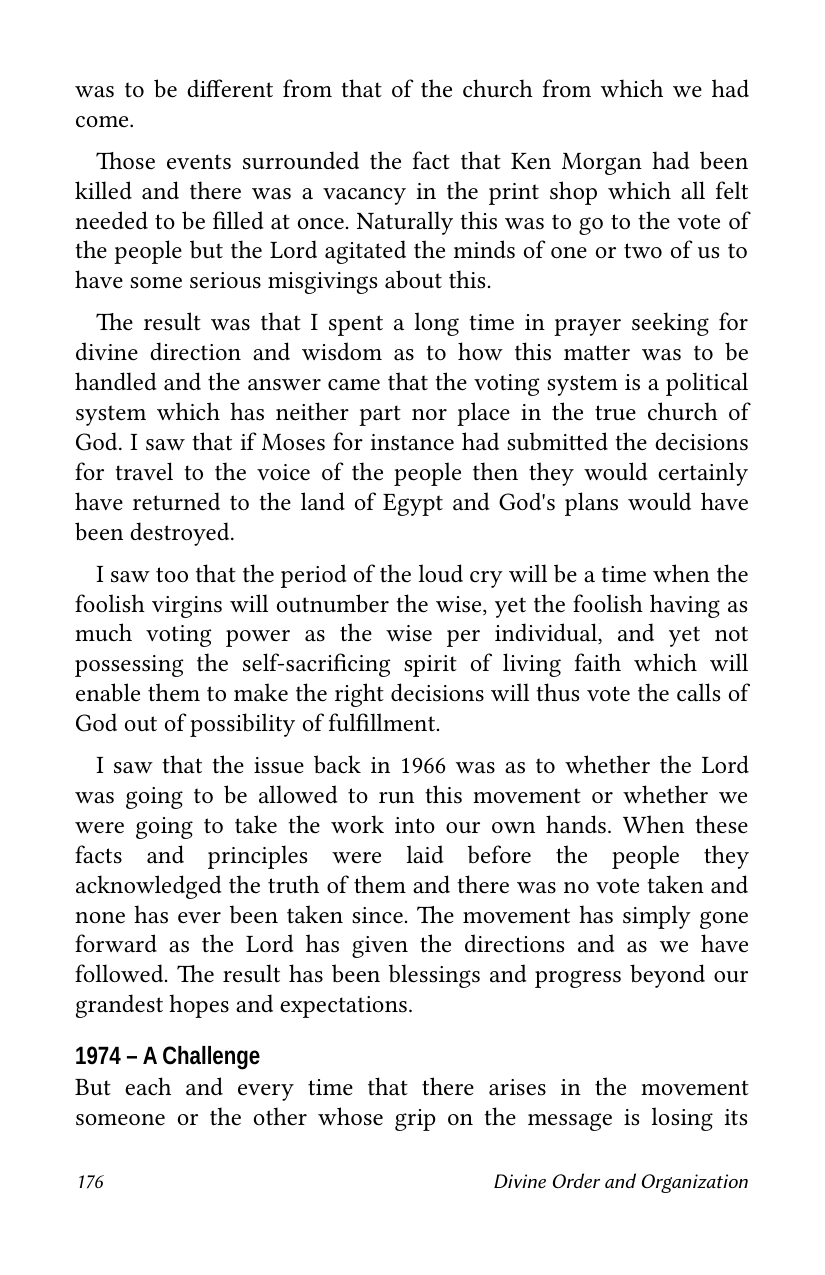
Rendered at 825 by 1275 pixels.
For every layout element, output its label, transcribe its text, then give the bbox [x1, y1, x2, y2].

text I saw that the issue back in 1966 was as to whether the Lord was going to be allowed to run this movement or whether we were going to take the work into our own hands. When these facts and principles were laid before the people they acknowledged the truth of them and there was no vote taken and none has ever been taken since. The movement has simply gone forward as the Lord has given the directions and as we have followed. The result has been blessings and progress beyond our grandest hopes and expectations. [75, 751, 750, 1019]
text But each and every time that there arises in the movement someone or the other whose grip on the message is losing its [75, 1073, 750, 1131]
subtitle 1974 – A Challenge [75, 1041, 750, 1070]
text The result was that I spent a long time in prayer seeking for divine direction and wisdom as to how this matter was to be handled and the answer came that the voting system is a political system which has neither part nor place in the true church of God. I saw that if Moses for instance had submitted the decisions for travel to the voice of the people then they would certainly have returned to the land of Egypt and God's plans would have been destroyed. [75, 308, 750, 546]
text I saw too that the period of the loud cry will be a time when the foolish virgins will outnumber the wise, yet the foolish having as much voting power as the wise per individual, and yet not possessing the self-sacrificing spirit of living faith which will enable them to make the right decisions will thus vote the calls of God out of possibility of fulfillment. [75, 560, 750, 738]
text Those events surrounded the fact that Ken Morgan had been killed and there was a vacancy in the print shop which all felt needed to be filled at once. Naturally this was to go to the vote of the people but the Lord agitated the minds of one or two of us to have some serious misgivings about this. [75, 147, 750, 295]
text was to be different from that of the church from which we had come. [75, 75, 750, 133]
